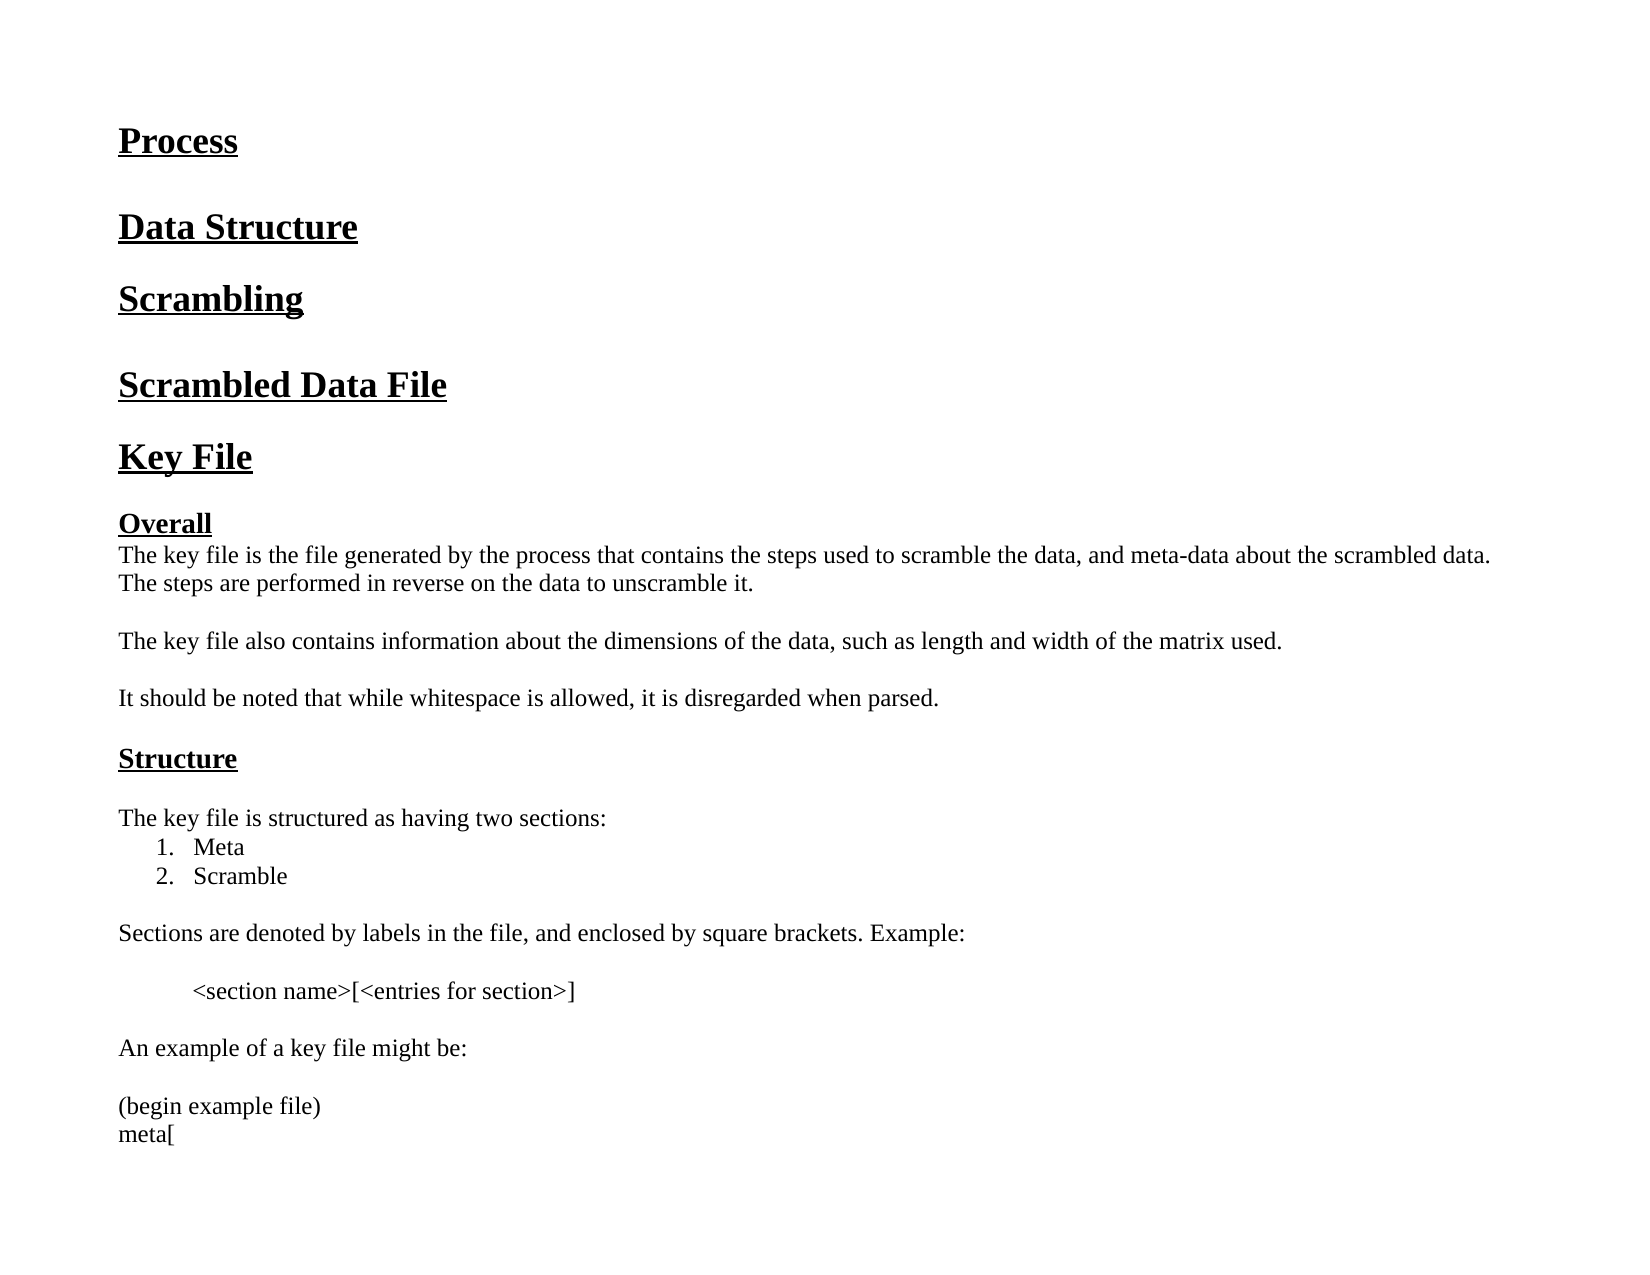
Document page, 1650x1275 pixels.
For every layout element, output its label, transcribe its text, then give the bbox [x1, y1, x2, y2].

text The key file is structured as having two sections: [118, 803, 1532, 832]
text Sections are denoted by labels in the file, and enclosed by square brackets. Example: [118, 918, 1532, 947]
text (begin example file) [118, 1091, 1532, 1119]
text Structure [118, 741, 1532, 774]
list Meta [156, 832, 1532, 861]
text The key file also contains information about the dimensions of the data, such as length and width of the matrix used. [118, 626, 1532, 655]
text The key file is the file generated by the process that contains the steps used to scramble the data, and meta-data about the scrambled data. The steps are performed in reverse on the data to unscramble it. [118, 540, 1532, 597]
text Key File [118, 434, 1532, 477]
list Scramble [156, 861, 1532, 889]
text Overall [118, 506, 1532, 540]
text Data Structure [118, 204, 1532, 247]
text Scrambling [118, 276, 1532, 319]
text Scrambled Data File [118, 362, 1532, 406]
text It should be noted that while whitespace is allowed, it is disregarded when parsed. [118, 683, 1532, 712]
text An example of a key file might be: [118, 1033, 1532, 1062]
text Process [118, 118, 1532, 161]
text <section name>[<entries for section>] [118, 976, 1532, 1004]
text meta[ [118, 1119, 1532, 1148]
